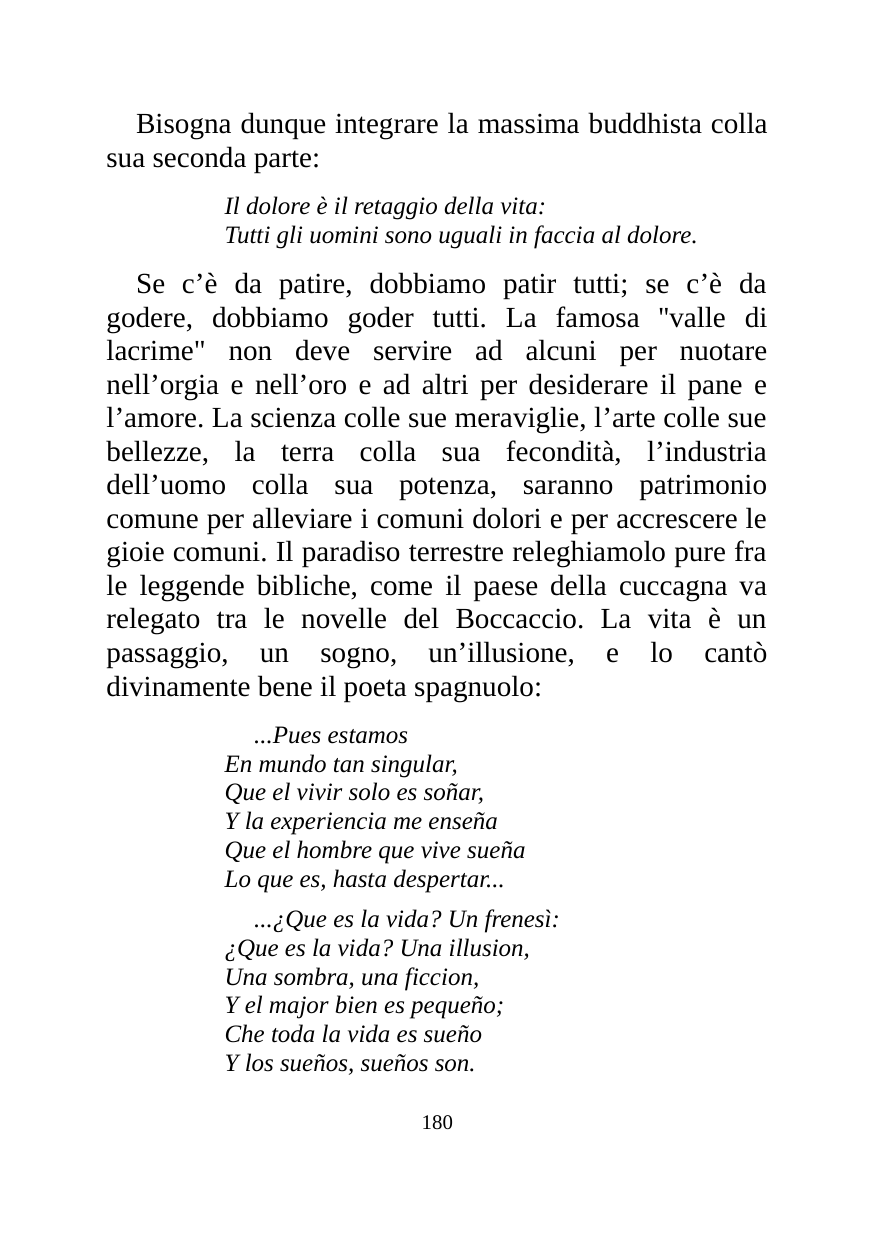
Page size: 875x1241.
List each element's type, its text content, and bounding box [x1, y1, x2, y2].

text Se c’è da patire, dobbiamo patir tutti; se c’è da godere, dobbiamo goder tutti. La famosa ''valle di lacrime" non deve servire ad alcuni per nuotare nell’orgia e nell’oro e ad altri per desiderare il pane e l’amore. La scienza colle sue meraviglie, l’arte colle sue bellezze, la terra colla sua fecondità, l’industria dell’uomo colla sua potenza, saranno patrimonio comune per alleviare i comuni dolori e per accrescere le gioie comuni. Il paradiso terrestre releghiamolo pure fra le leggende bibliche, come il paese della cuccagna va relegato tra le novelle del Boccaccio. La vita è un passaggio, un sogno, un’illusione, e lo cantò divinamente bene il poeta spagnuolo: [106, 266, 768, 702]
text Bisogna dunque integrare la massima buddhista colla sua seconda parte: [106, 106, 768, 173]
text Il dolore è il retaggio della vita: Tutti gli uomini sono uguali in faccia al dolore. [224, 191, 768, 248]
text ...Pues estamos En mundo tan singular, Que el vivir solo es soñar, Y la experiencia me enseña Que el hombre que vive sueña Lo que es, hasta despertar... [224, 720, 768, 892]
text ...¿Que es la vida? Un frenesì: ¿Que es la vida? Una illusion, Una sombra, una ficcion, Y el major bien es pequeño; Che toda la vida es sueño Y los sueños, sueños son. [224, 904, 768, 1077]
